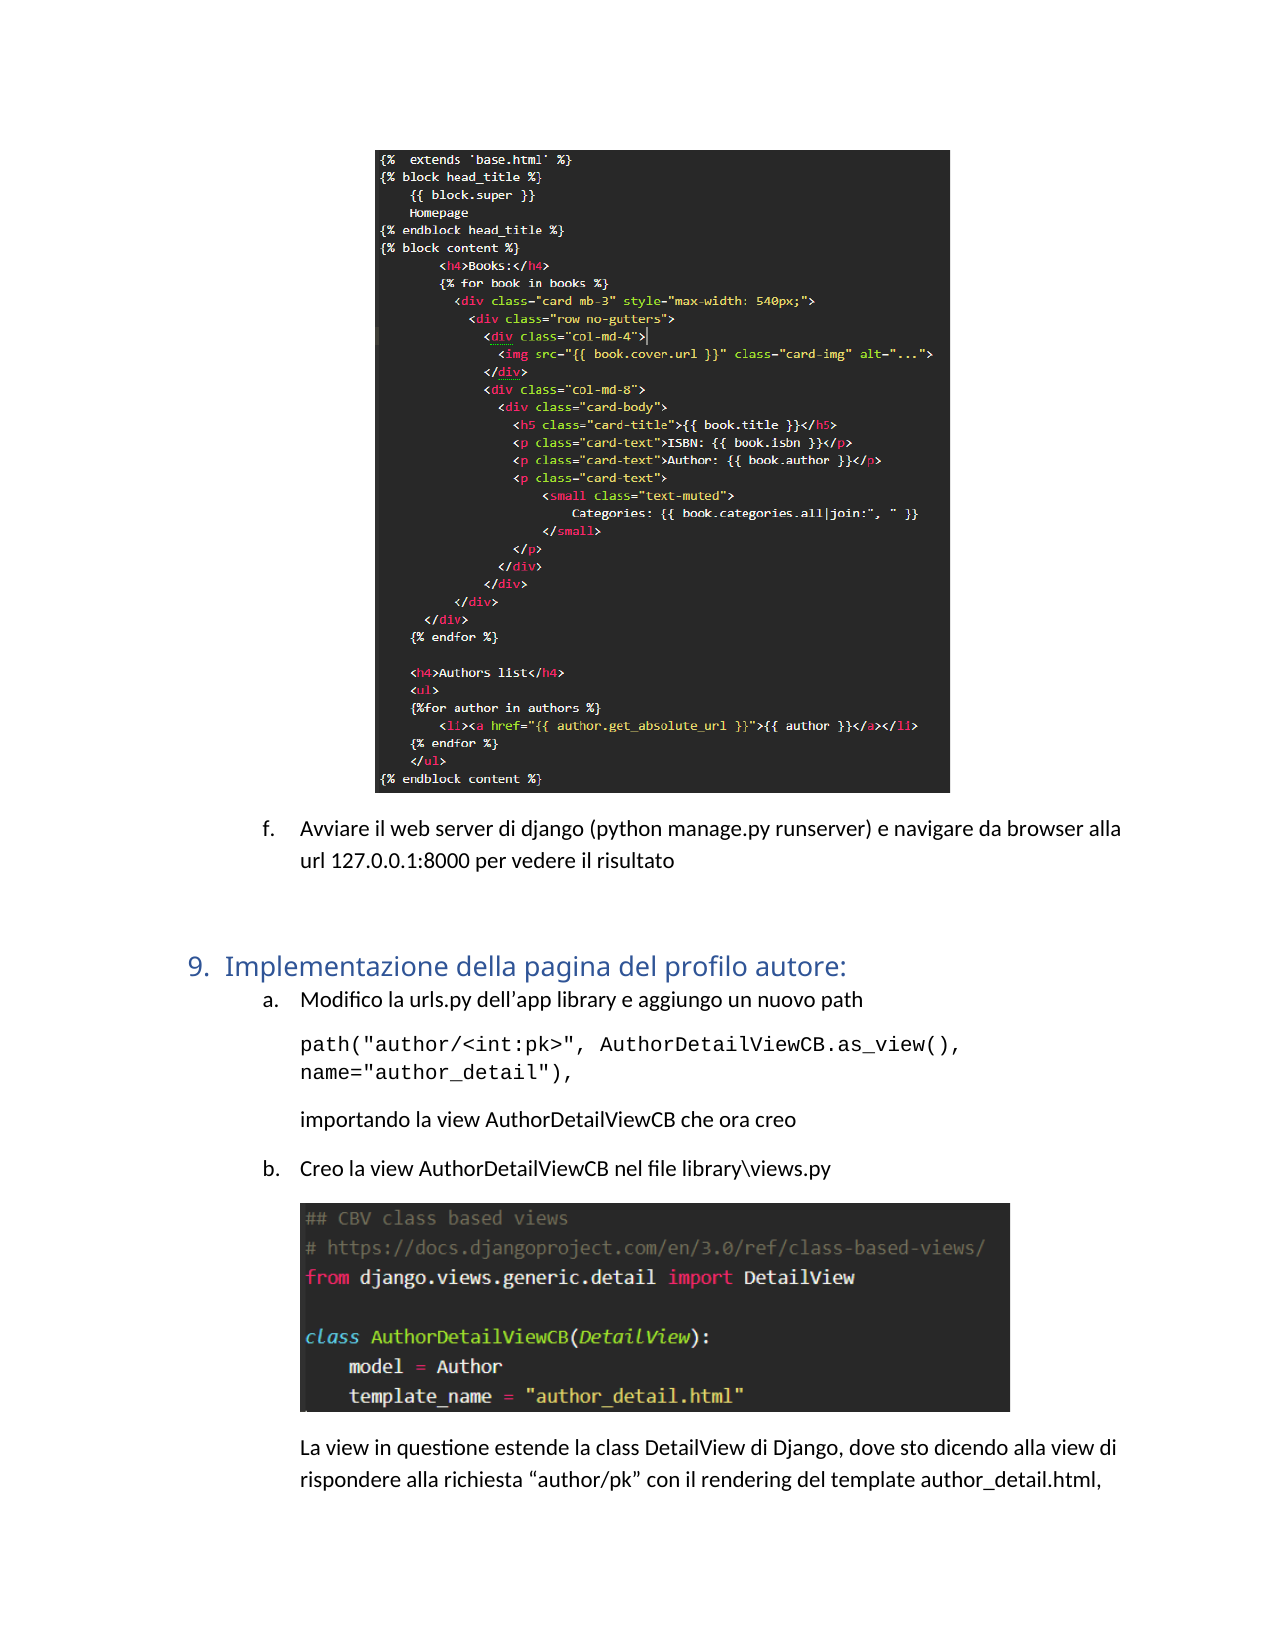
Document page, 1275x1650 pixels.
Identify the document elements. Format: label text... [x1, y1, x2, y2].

list Avviare il web server di django (python manage.py runserver) e navigare da browser alla url 127.0.0.1:8000 per vedere il risultato [262, 814, 1125, 874]
subtitle Implementazione della pagina del profilo autore: [187, 948, 1125, 984]
list path("author/<int:pk>", AuthorDetailViewCB.as_view(), name="author_detail"), [300, 1034, 1125, 1085]
list Creo la view AuthorDetailViewCB nel file library\views.py [262, 1154, 1125, 1182]
list La view in questione estende la class DetailView di Django, dove sto dicendo alla view di rispondere alla richiesta “author/pk” con il rendering del template author_detail.html, [300, 1433, 1125, 1493]
list Modifico la urls.py dell’app library e aggiungo un nuovo path [262, 986, 1125, 1014]
list importando la view AuthorDetailViewCB che ora creo [300, 1106, 1125, 1133]
